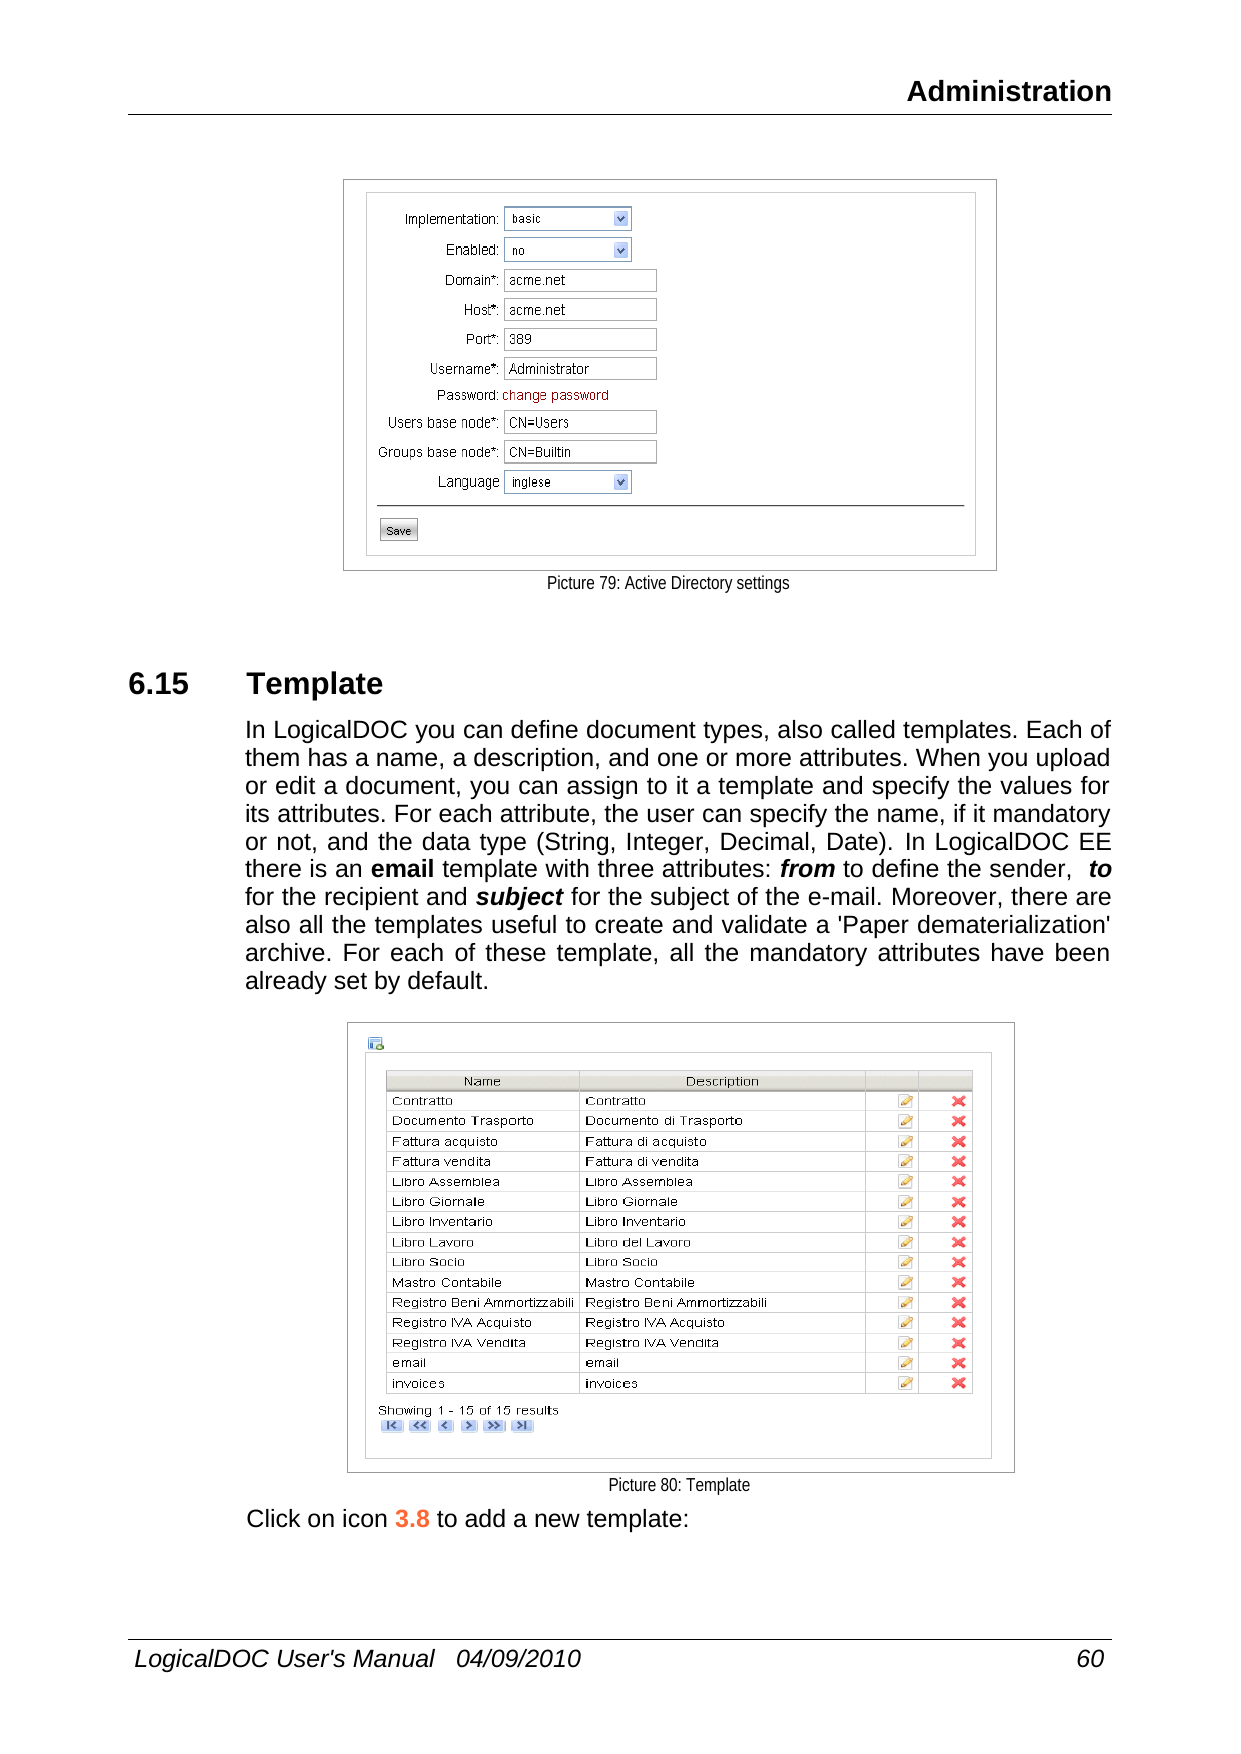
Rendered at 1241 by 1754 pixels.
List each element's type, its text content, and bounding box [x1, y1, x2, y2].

picture [363, 1030, 998, 1464]
text Picture 80: Template [347, 1473, 1011, 1495]
picture [359, 188, 980, 562]
text Click on icon 3.8 to add a new template: [246, 1438, 1112, 1533]
text Picture 79: Active Directory settings [342, 570, 994, 593]
subtitle Template [128, 666, 1112, 701]
text In LogicalDOC you can define document types, also called templates. Each of them has a name, a description, and one or more attributes. When you upload or edit a document, you can assign to it a template and specify the values for its attributes. For each attribute, the user can specify the name, if it mandatory or not, and the data type (String, Integer, Decimal, Date). In LogicalDOC EE there is an email template with three attributes: from to define the sender, to for the recipient and subject for the subject of the e-mail. Moreover, there are also all the templates useful to create and validate a 'Paper dematerialization' archive. For each of these template, all the mandatory attributes have been already set by default. [245, 716, 1112, 995]
